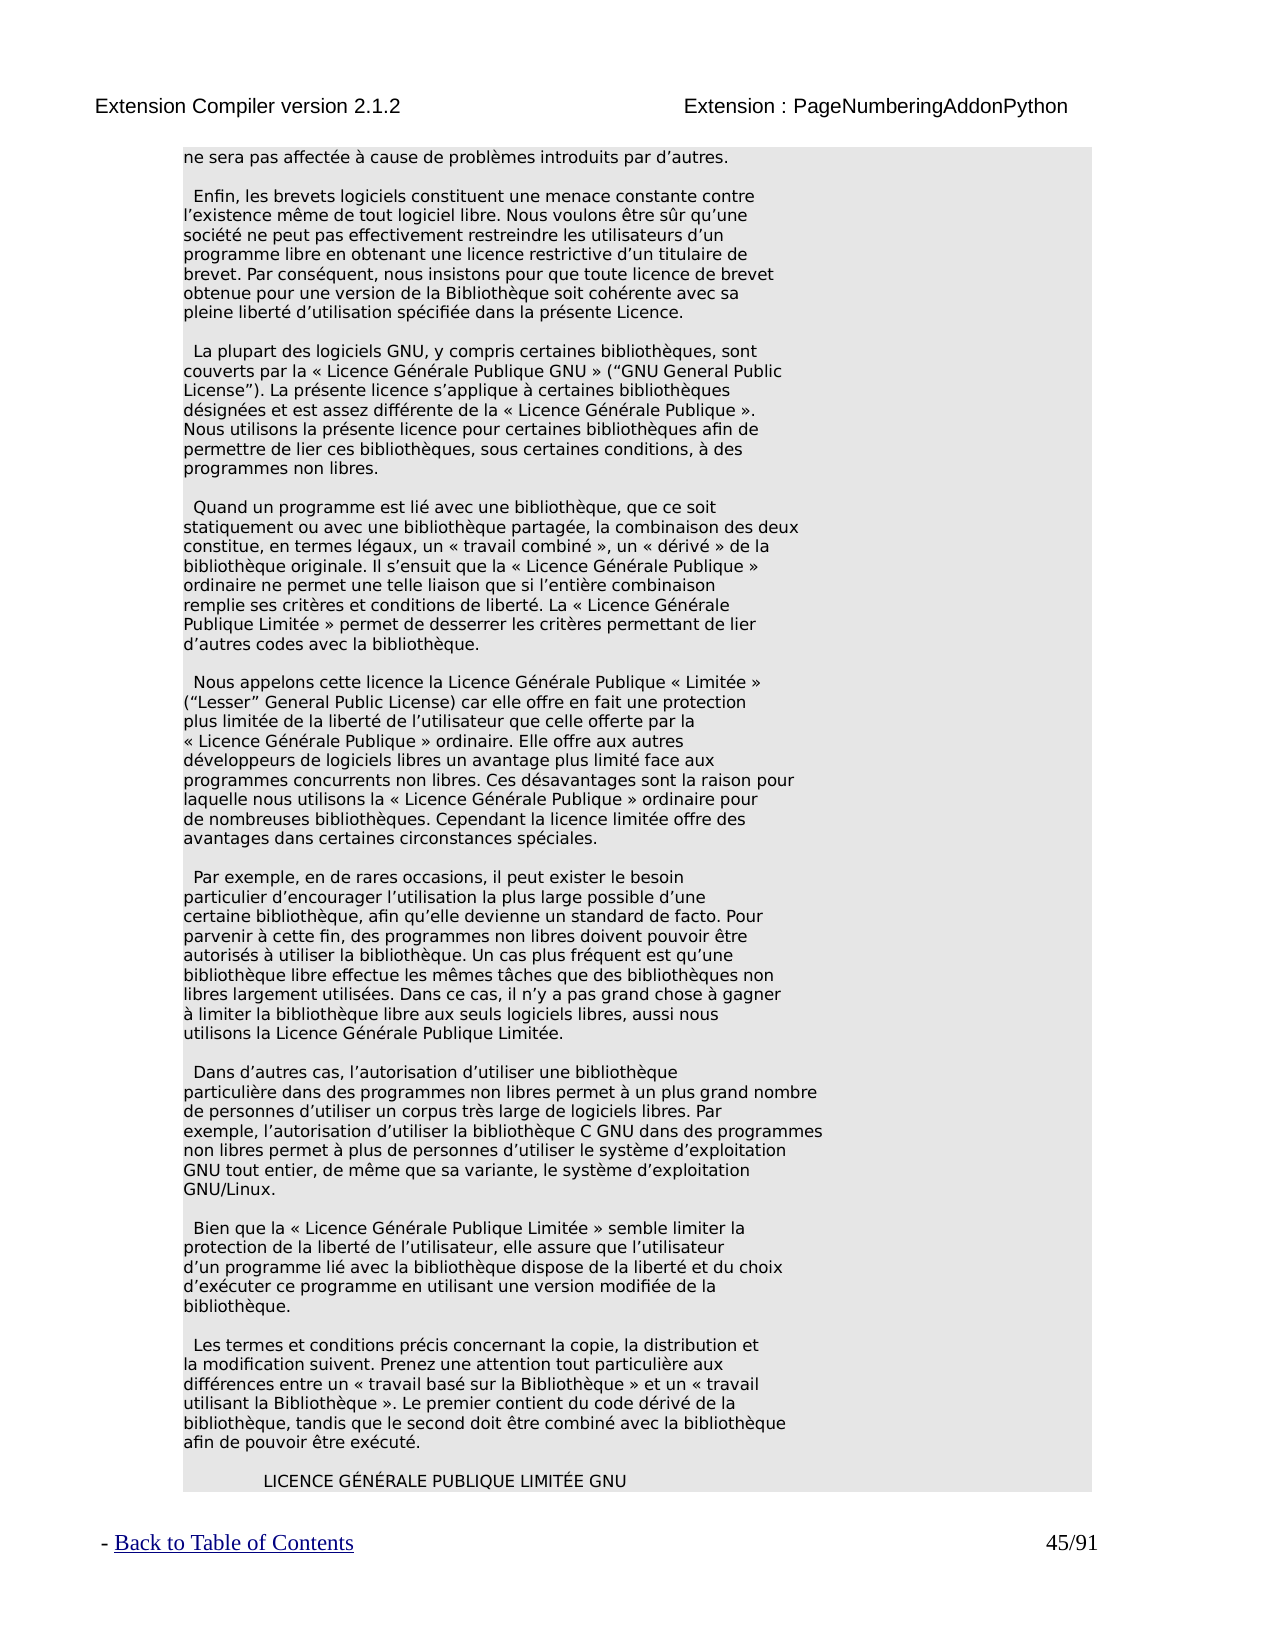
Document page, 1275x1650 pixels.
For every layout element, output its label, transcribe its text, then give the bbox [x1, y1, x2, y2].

text constitue, en termes légaux, un « travail combiné », un « dérivé » de la [183, 537, 1092, 557]
text plus limitée de la liberté de l’utilisateur que celle offerte par la [183, 712, 1092, 732]
text à limiter la bibliothèque libre aux seuls logiciels libres, aussi nous [183, 1004, 1092, 1024]
text utilisons la Licence Générale Publique Limitée. [183, 1024, 1092, 1043]
text libres largement utilisées. Dans ce cas, il n’y a pas grand chose à gagner [183, 985, 1092, 1004]
text Les termes et conditions précis concernant la copie, la distribution et [183, 1336, 1092, 1355]
text de personnes d’utiliser un corpus très large de logiciels libres. Par [183, 1102, 1092, 1121]
text de nombreuses bibliothèques. Cependant la licence limitée offre des [183, 810, 1092, 829]
text « Licence Générale Publique » ordinaire. Elle offre aux autres [183, 732, 1092, 751]
text bibliothèque, tandis que le second doit être combiné avec la bibliothèque [183, 1414, 1092, 1433]
text avantages dans certaines circonstances spéciales. [183, 829, 1092, 849]
text la modification suivent. Prenez une attention tout particulière aux [183, 1355, 1092, 1375]
text couverts par la « Licence Générale Publique GNU » (“GNU General Public [183, 362, 1092, 381]
text société ne peut pas effectivement restreindre les utilisateurs d’un [183, 225, 1092, 245]
text autorisés à utiliser la bibliothèque. Un cas plus fréquent est qu’une [183, 946, 1092, 966]
text GNU tout entier, de même que sa variante, le système d’exploitation [183, 1160, 1092, 1180]
text Publique Limitée » permet de desserrer les critères permettant de lier [183, 615, 1092, 634]
text permettre de lier ces bibliothèques, sous certaines conditions, à des [183, 440, 1092, 459]
text Enfin, les brevets logiciels constituent une menace constante contre [183, 186, 1092, 206]
text pleine liberté d’utilisation spécifiée dans la présente Licence. [183, 303, 1092, 323]
text bibliothèque. [183, 1297, 1092, 1316]
text Par exemple, en de rares occasions, il peut exister le besoin [183, 868, 1092, 888]
text (“Lesser” General Public License) car elle offre en fait une protection [183, 693, 1092, 712]
text parvenir à cette fin, des programmes non libres doivent pouvoir être [183, 927, 1092, 946]
text brevet. Par conséquent, nous insistons pour que toute licence de brevet [183, 264, 1092, 284]
text bibliothèque originale. Il s’ensuit que la « Licence Générale Publique » [183, 557, 1092, 576]
text Nous appelons cette licence la Licence Générale Publique « Limitée » [183, 673, 1092, 693]
text GNU/Linux. [183, 1180, 1092, 1199]
text programmes concurrents non libres. Ces désavantages sont la raison pour [183, 771, 1092, 790]
text désignées et est assez différente de la « Licence Générale Publique ». [183, 401, 1092, 420]
text particulier d’encourager l’utilisation la plus large possible d’une [183, 888, 1092, 907]
text Nous utilisons la présente licence pour certaines bibliothèques afin de [183, 420, 1092, 440]
text laquelle nous utilisons la « Licence Générale Publique » ordinaire pour [183, 790, 1092, 810]
text non libres permet à plus de personnes d’utiliser le système d’exploitation [183, 1141, 1092, 1160]
text particulière dans des programmes non libres permet à un plus grand nombre [183, 1082, 1092, 1102]
text certaine bibliothèque, afin qu’elle devienne un standard de facto. Pour [183, 907, 1092, 927]
text d’exécuter ce programme en utilisant une version modifiée de la [183, 1277, 1092, 1297]
text programme libre en obtenant une licence restrictive d’un titulaire de [183, 245, 1092, 264]
text La plupart des logiciels GNU, y compris certaines bibliothèques, sont [183, 342, 1092, 362]
text remplie ses critères et conditions de liberté. La « Licence Générale [183, 596, 1092, 615]
text différences entre un « travail basé sur la Bibliothèque » et un « travail [183, 1375, 1092, 1394]
text LICENCE GÉNÉRALE PUBLIQUE LIMITÉE GNU [183, 1472, 1092, 1492]
text obtenue pour une version de la Bibliothèque soit cohérente avec sa [183, 284, 1092, 303]
text ne sera pas affectée à cause de problèmes introduits par d’autres. [183, 147, 1092, 167]
text Bien que la « Licence Générale Publique Limitée » semble limiter la [183, 1219, 1092, 1238]
text d’un programme lié avec la bibliothèque dispose de la liberté et du choix [183, 1258, 1092, 1277]
text protection de la liberté de l’utilisateur, elle assure que l’utilisateur [183, 1238, 1092, 1258]
text Quand un programme est lié avec une bibliothèque, que ce soit [183, 498, 1092, 518]
text utilisant la Bibliothèque ». Le premier contient du code dérivé de la [183, 1394, 1092, 1414]
text Dans d’autres cas, l’autorisation d’utiliser une bibliothèque [183, 1063, 1092, 1082]
text License”). La présente licence s’applique à certaines bibliothèques [183, 381, 1092, 401]
text bibliothèque libre effectue les mêmes tâches que des bibliothèques non [183, 966, 1092, 985]
text développeurs de logiciels libres un avantage plus limité face aux [183, 751, 1092, 771]
text ordinaire ne permet une telle liaison que si l’entière combinaison [183, 576, 1092, 596]
text exemple, l’autorisation d’utiliser la bibliothèque C GNU dans des programmes [183, 1121, 1092, 1141]
text l’existence même de tout logiciel libre. Nous voulons être sûr qu’une [183, 206, 1092, 225]
text statiquement ou avec une bibliothèque partagée, la combinaison des deux [183, 518, 1092, 537]
text programmes non libres. [183, 459, 1092, 479]
text afin de pouvoir être exécuté. [183, 1433, 1092, 1453]
text d’autres codes avec la bibliothèque. [183, 634, 1092, 654]
